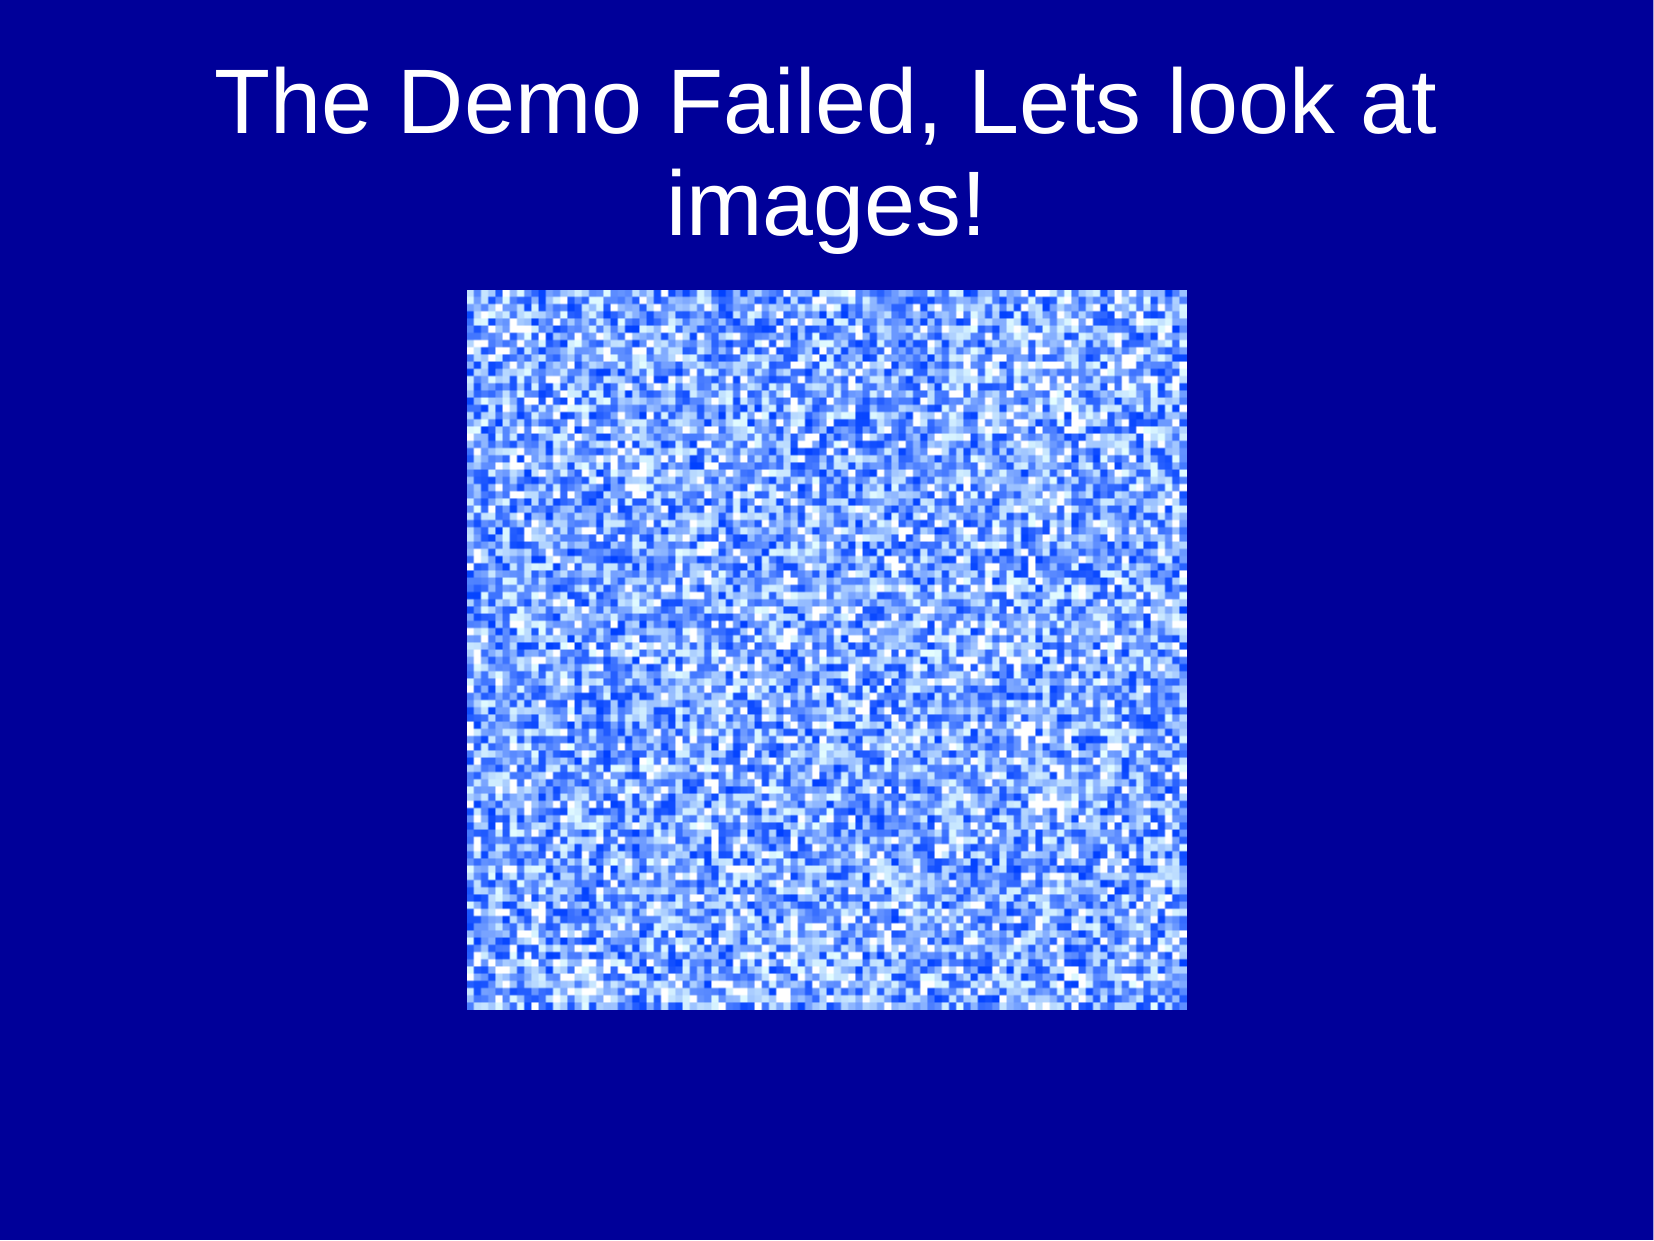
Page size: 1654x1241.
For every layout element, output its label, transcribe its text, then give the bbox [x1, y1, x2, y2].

title The Demo Failed, Lets look at images! [82, 49, 1571, 257]
picture [467, 290, 1187, 1010]
